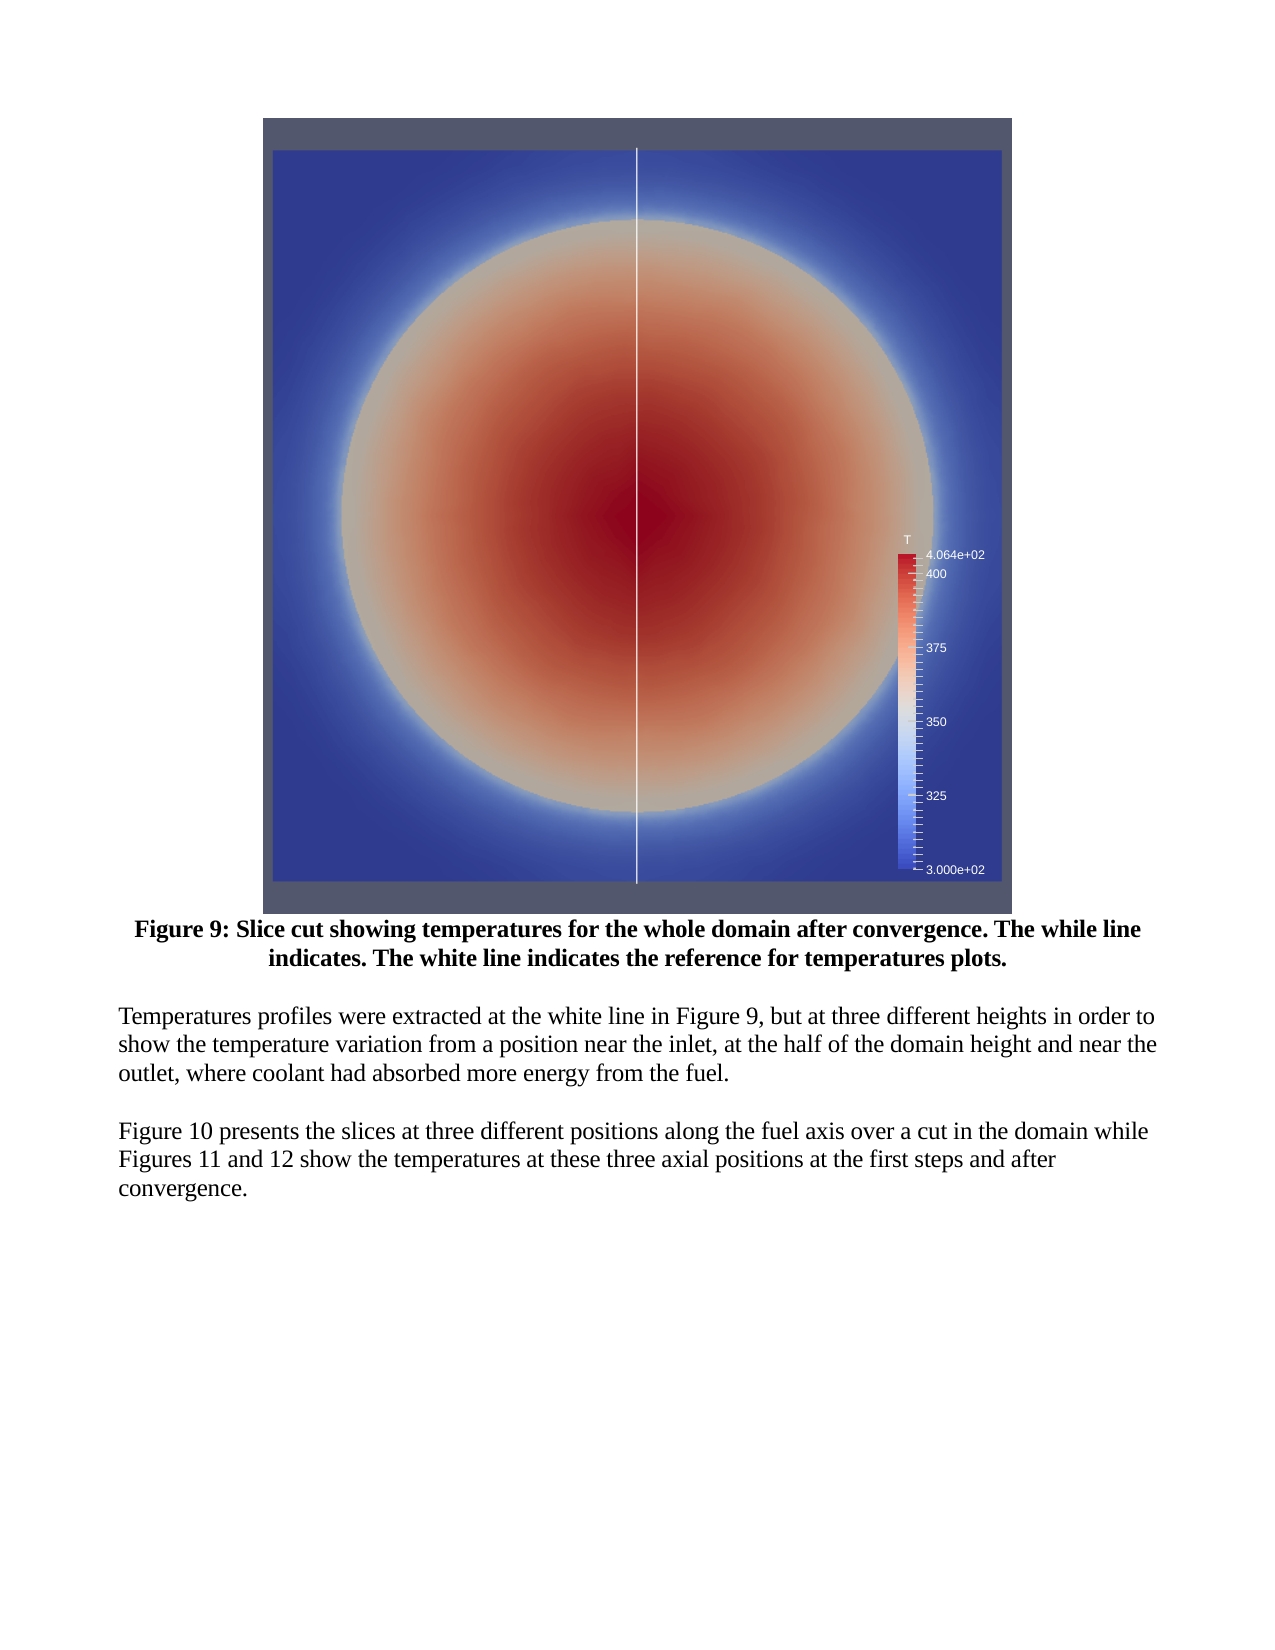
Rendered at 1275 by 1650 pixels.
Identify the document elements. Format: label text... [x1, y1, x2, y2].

text Temperatures profiles were extracted at the white line in Figure 9, but at three different heights in order to show the temperature variation from a position near the inlet, at the half of the domain height and near the outlet, where coolant had absorbed more energy from the fuel. [118, 1001, 1157, 1087]
text Figure 10 presents the slices at three different positions along the fuel axis over a cut in the domain while Figures 11 and 12 show the temperatures at these three axial positions at the first steps and after convergence. [118, 1116, 1157, 1202]
text Figure 9: Slice cut showing temperatures for the whole domain after convergence. The while line indicates. The white line indicates the reference for temperatures plots. [118, 118, 1157, 972]
